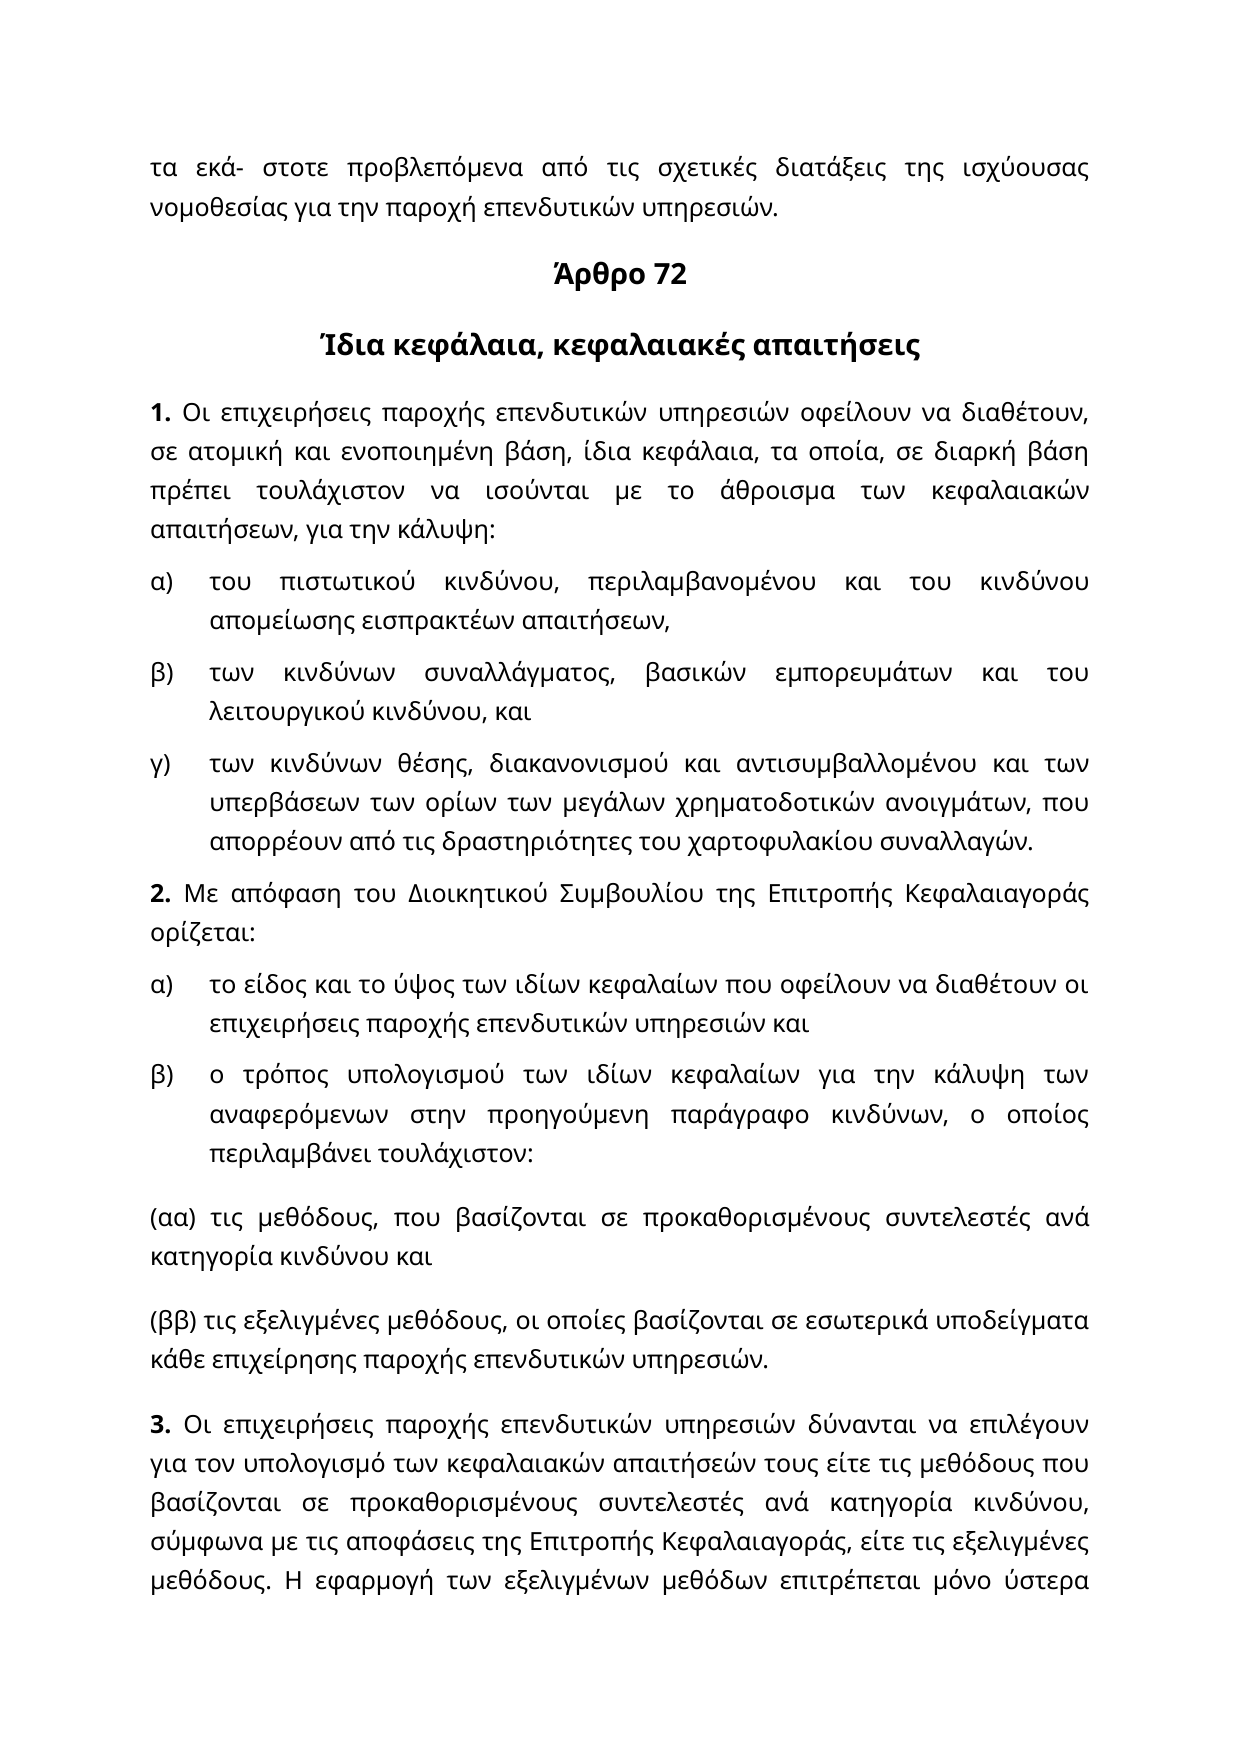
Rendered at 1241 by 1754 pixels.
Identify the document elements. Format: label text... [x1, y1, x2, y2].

list γ) των κινδύνων θέσης, διακανονισμού και αντισυμβαλλομένου και των υπερβάσεων των ορίων των μεγάλων χρηματοδοτικών ανοιγμάτων, που απορρέουν από τις δραστηριότητες του χαρτοφυλακίου συναλλαγών. [150, 745, 1090, 858]
text τα εκά- στοτε προβλεπόμενα από τις σχετικές διατάξεις της ισχύουσας νομοθεσίας για την παροχή επενδυτικών υπηρεσιών. [150, 150, 1090, 223]
list α) το είδος και το ύψος των ιδίων κεφαλαίων που οφείλουν να διαθέτουν οι επιχειρήσεις παροχής επενδυτικών υπηρεσιών και [150, 966, 1090, 1039]
list β) των κινδύνων συναλλάγματος, βασικών εμπορευμάτων και του λειτουργικού κινδύνου, και [150, 654, 1090, 728]
text 1. Οι επιχειρήσεις παροχής επενδυτικών υπηρεσιών οφείλουν να διαθέτουν, σε ατομική και ενοποιημένη βάση, ίδια κεφάλαια, τα οποία, σε διαρκή βάση πρέπει τουλάχιστον να ισούνται με το άθροισμα των κεφαλαιακών απαιτήσεων, για την κάλυψη: [150, 394, 1090, 546]
list α) του πιστωτικού κινδύνου, περιλαμβανομένου και του κινδύνου απομείωσης εισπρακτέων απαιτήσεων, [150, 564, 1090, 637]
text (ββ) τις εξελιγμένες μεθόδους, οι οποίες βασίζονται σε εσωτερικά υποδείγματα κάθε επιχείρησης παροχής επενδυτικών υπηρεσιών. [150, 1303, 1090, 1376]
subtitle Άρθρο 72 [150, 253, 1090, 293]
text (αα) τις μεθόδους, που βασίζονται σε προκαθορισμένους συντελεστές ανά κατηγορία κινδύνου και [150, 1199, 1090, 1273]
list β) ο τρόπος υπολογισμού των ιδίων κεφαλαίων για την κάλυψη των αναφερόμενων στην προηγούμενη παράγραφο κινδύνων, ο οποίος περιλαμβάνει τουλάχιστον: [150, 1057, 1090, 1169]
subtitle Ίδια κεφάλαια, κεφαλαιακές απαιτήσεις [150, 324, 1090, 364]
text 2. Με απόφαση του Διοικητικού Συμβουλίου της Επιτροπής Κεφαλαιαγοράς ορίζεται: [150, 875, 1090, 949]
text 3. Οι επιχειρήσεις παροχής επενδυτικών υπηρεσιών δύνανται να επιλέγουν για τον υπολογισμό των κεφαλαιακών απαιτήσεών τους είτε τις μεθόδους που βασίζονται σε προκαθορισμένους συντελεστές ανά κατηγορία κινδύνου, σύμφωνα με τις αποφάσεις της Επιτροπής Κεφαλαιαγοράς, είτε τις εξελιγμένες μεθόδους. Η εφαρμογή των εξελιγμένων μεθόδων επιτρέπεται μόνο ύστερα [150, 1406, 1090, 1597]
